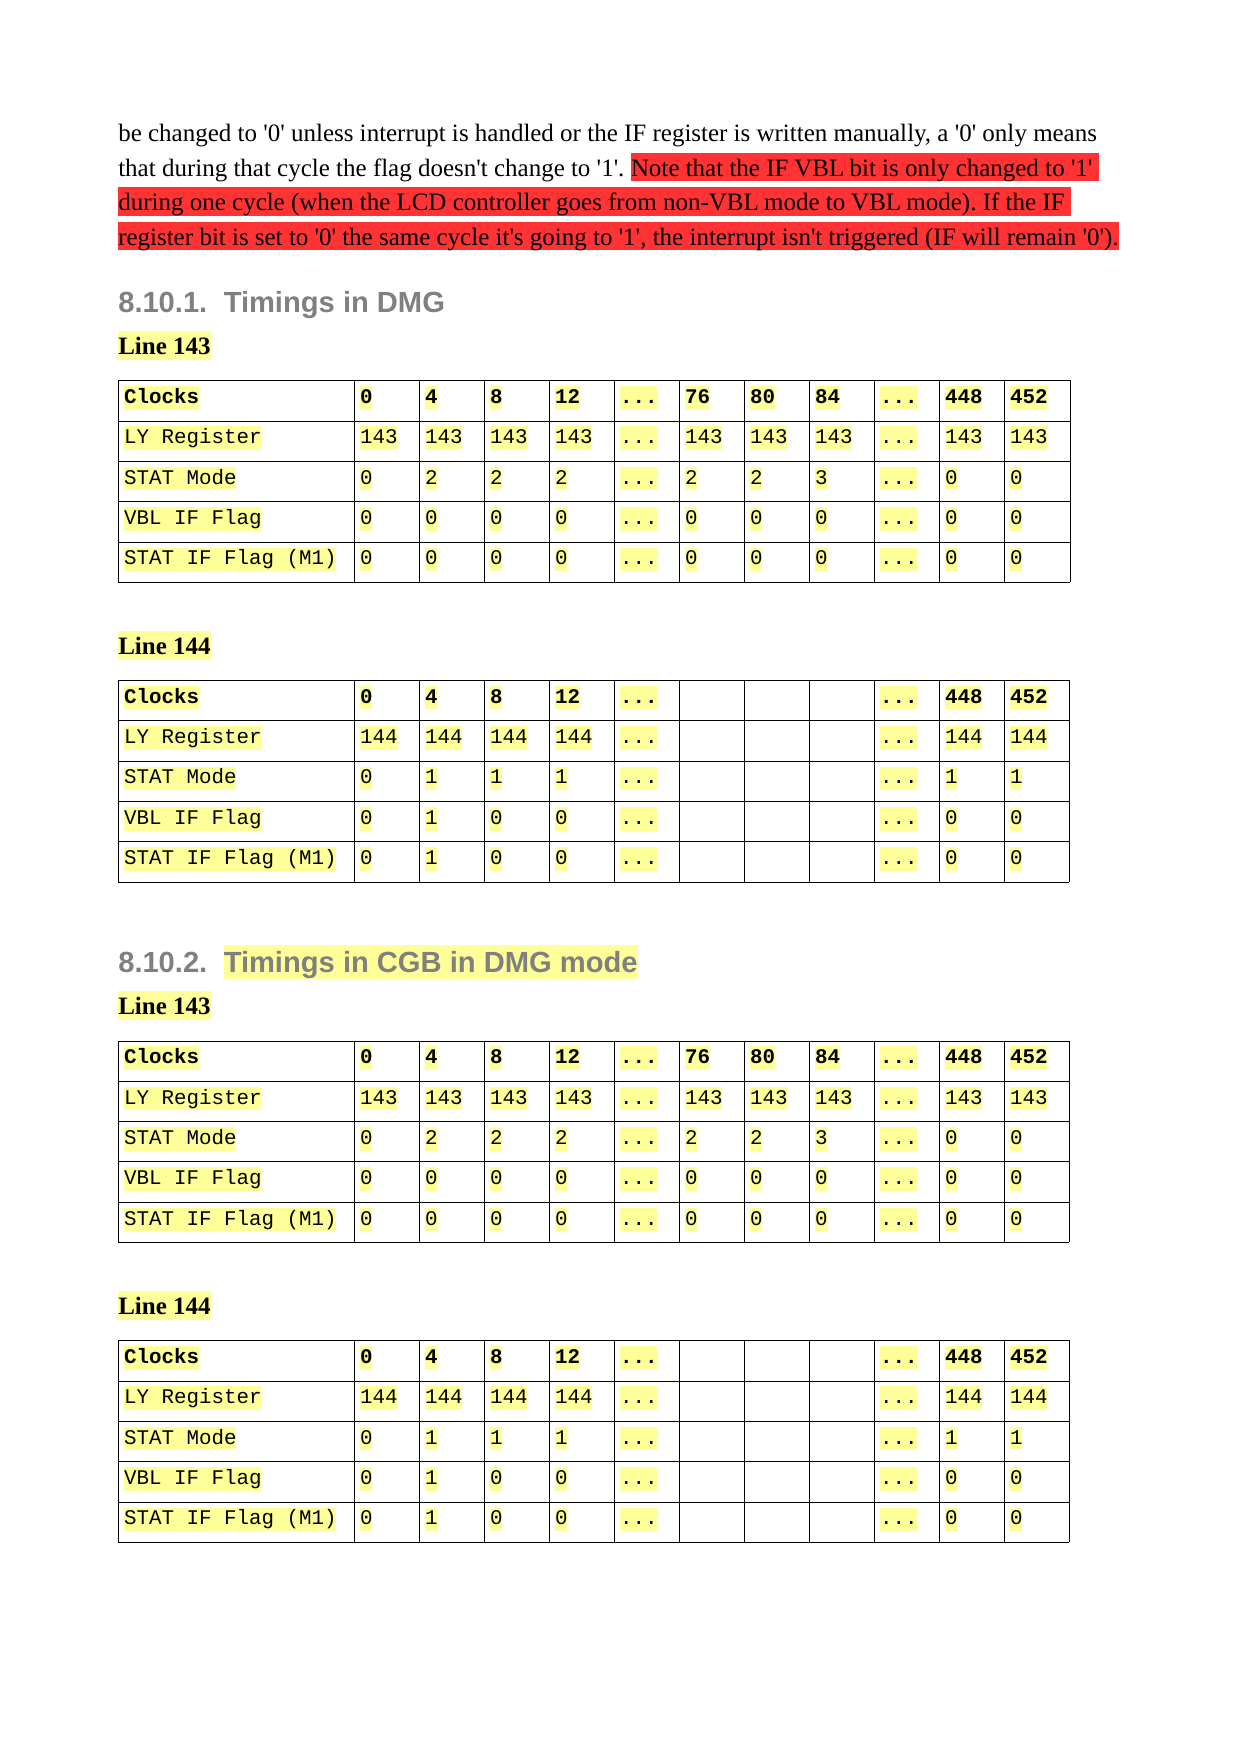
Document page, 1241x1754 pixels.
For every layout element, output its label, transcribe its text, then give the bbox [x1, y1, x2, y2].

table_header Clocks [119, 1341, 354, 1381]
table_cell [680, 1422, 744, 1461]
table_cell 1 [420, 762, 484, 801]
table_header Clocks [119, 681, 354, 720]
text Line 144 [118, 631, 1122, 660]
table_cell 0 [745, 543, 809, 582]
table_cell 0 [420, 502, 484, 542]
text Line 144 [118, 1291, 1122, 1320]
table_cell ... [615, 462, 679, 501]
table_cell 2 [745, 1122, 809, 1161]
table_header 0 [355, 1341, 419, 1381]
table_header 76 [680, 381, 744, 421]
table_cell [810, 842, 874, 882]
table_cell STAT Mode [119, 1422, 354, 1461]
table_cell 0 [680, 1203, 744, 1242]
table_cell 0 [355, 1203, 419, 1242]
table_header ... [875, 1042, 939, 1081]
table_cell 0 [810, 1203, 874, 1242]
table_header 4 [420, 381, 484, 421]
table_cell 1 [485, 1422, 549, 1461]
table_cell 143 [940, 1082, 1004, 1121]
table_cell 0 [485, 1162, 549, 1202]
table_cell 0 [550, 802, 614, 841]
table_cell ... [615, 422, 679, 461]
table_cell 2 [680, 1122, 744, 1161]
table_cell [680, 802, 744, 841]
table_cell 1 [1005, 762, 1069, 801]
table_header ... [615, 1341, 679, 1381]
table_header [745, 681, 809, 720]
table_cell [680, 1462, 744, 1502]
table_header 448 [940, 681, 1004, 720]
table_cell 0 [1005, 1162, 1069, 1202]
table_cell ... [615, 721, 679, 761]
table_cell 143 [550, 422, 614, 461]
table_header 12 [550, 1341, 614, 1381]
table_cell [745, 842, 809, 882]
table_header 4 [420, 1341, 484, 1381]
table_cell LY Register [119, 721, 354, 761]
table_cell [745, 1462, 809, 1502]
table_cell 144 [940, 1382, 1004, 1421]
table_cell [680, 842, 744, 882]
table_header 80 [745, 1042, 809, 1081]
table_cell 1 [420, 802, 484, 841]
table_cell 0 [355, 462, 419, 501]
table_cell 0 [745, 1203, 809, 1242]
table_cell 0 [940, 462, 1004, 501]
table_header 80 [745, 381, 809, 421]
table_cell 0 [550, 502, 614, 542]
table_cell ... [615, 1422, 679, 1461]
table_cell 0 [940, 1462, 1004, 1502]
table_cell [810, 721, 874, 761]
table_cell 2 [745, 462, 809, 501]
table_cell 0 [485, 543, 549, 582]
table_cell ... [875, 543, 939, 582]
table_cell 0 [485, 842, 549, 882]
table_cell ... [615, 1462, 679, 1502]
table_header 4 [420, 1042, 484, 1081]
table_cell 2 [420, 1122, 484, 1161]
table_cell [810, 1422, 874, 1461]
table_cell 144 [485, 721, 549, 761]
table_cell LY Register [119, 422, 354, 461]
table_cell 0 [550, 1203, 614, 1242]
table_cell 0 [550, 543, 614, 582]
table_cell STAT Mode [119, 1122, 354, 1161]
table_cell 0 [355, 842, 419, 882]
table_cell 144 [550, 721, 614, 761]
table_cell [680, 762, 744, 801]
table_cell 0 [355, 1162, 419, 1202]
text be changed to '0' unless interrupt is handled or the IF register is written manually, a '0' only means that during that cycle the flag doesn't change to '1'. Note that the IF VBL bit is only changed to '1' during one cycle (when the LCD controller goes from non-VBL mode to VBL mode). If the IF register bit is set to '0' the same cycle it's going to '1', the interrupt isn't triggered (IF will remain '0'). [118, 118, 1122, 250]
table_cell 1 [420, 1462, 484, 1502]
table_cell 0 [355, 502, 419, 542]
table_cell 0 [355, 543, 419, 582]
table_cell 0 [355, 1122, 419, 1161]
table_cell ... [615, 842, 679, 882]
table_cell 0 [485, 802, 549, 841]
table_header 12 [550, 381, 614, 421]
table_cell 144 [1005, 721, 1069, 761]
table_cell ... [875, 721, 939, 761]
table_cell 0 [420, 1162, 484, 1202]
table_header 0 [355, 1042, 419, 1081]
table_cell 2 [550, 462, 614, 501]
table_header 452 [1005, 681, 1069, 720]
table_header [810, 681, 874, 720]
table_cell 0 [1005, 1122, 1069, 1161]
table_header [680, 681, 744, 720]
table_cell 0 [940, 1162, 1004, 1202]
table_cell ... [875, 1462, 939, 1502]
table_cell [745, 1382, 809, 1421]
table_cell ... [875, 1382, 939, 1421]
table_cell 0 [1005, 1203, 1069, 1242]
table_cell 143 [940, 422, 1004, 461]
table_cell [745, 721, 809, 761]
table_cell 144 [355, 721, 419, 761]
table_cell 0 [940, 502, 1004, 542]
table_cell VBL IF Flag [119, 802, 354, 841]
table_cell STAT Mode [119, 462, 354, 501]
subtitle Timings in CGB in DMG mode [118, 945, 1122, 979]
table_cell 1 [940, 762, 1004, 801]
table_header 448 [940, 381, 1004, 421]
table_header 12 [550, 681, 614, 720]
table_cell 143 [680, 422, 744, 461]
table_cell VBL IF Flag [119, 1162, 354, 1202]
table_cell 2 [680, 462, 744, 501]
table_header 84 [810, 1042, 874, 1081]
table_cell 0 [810, 502, 874, 542]
table_cell 0 [355, 1422, 419, 1461]
table_header 12 [550, 1042, 614, 1081]
table_cell 0 [745, 502, 809, 542]
table_cell 144 [420, 1382, 484, 1421]
table_cell 143 [745, 422, 809, 461]
table_cell ... [615, 802, 679, 841]
table_header 8 [485, 381, 549, 421]
table_header Clocks [119, 381, 354, 421]
table_cell 0 [485, 1203, 549, 1242]
table_cell 0 [810, 543, 874, 582]
table_header ... [615, 381, 679, 421]
table_cell [810, 1462, 874, 1502]
table_cell 143 [810, 422, 874, 461]
table_header ... [615, 1042, 679, 1081]
table_cell 143 [680, 1082, 744, 1121]
table_cell 1 [1005, 1422, 1069, 1461]
table_header 452 [1005, 381, 1070, 421]
table_cell 0 [420, 543, 484, 582]
table_cell 0 [355, 762, 419, 801]
table_header 8 [485, 681, 549, 720]
table_cell 0 [940, 1503, 1004, 1542]
table_cell 143 [1005, 422, 1070, 461]
table_header 448 [940, 1341, 1004, 1381]
table_cell [745, 1422, 809, 1461]
table_header 448 [940, 1042, 1004, 1081]
table_header 84 [810, 381, 874, 421]
table_cell ... [875, 842, 939, 882]
table_cell 143 [420, 422, 484, 461]
table_cell ... [875, 1162, 939, 1202]
table_cell 143 [810, 1082, 874, 1121]
table_cell 0 [1005, 1462, 1069, 1502]
table_cell ... [615, 762, 679, 801]
table_header 0 [355, 681, 419, 720]
table_cell 144 [550, 1382, 614, 1421]
table_cell 0 [355, 1503, 419, 1542]
table_cell LY Register [119, 1082, 354, 1121]
table_header ... [615, 681, 679, 720]
table_cell 143 [1005, 1082, 1069, 1121]
table_cell 0 [680, 543, 744, 582]
table_cell ... [875, 1422, 939, 1461]
table_cell 1 [940, 1422, 1004, 1461]
table_cell STAT IF Flag (M1) [119, 1503, 354, 1542]
table_cell 0 [420, 1203, 484, 1242]
table_cell 0 [745, 1162, 809, 1202]
table_cell ... [615, 1162, 679, 1202]
table_header 452 [1005, 1341, 1069, 1381]
table_cell 0 [1005, 543, 1070, 582]
table_cell 0 [485, 1503, 549, 1542]
table_cell 1 [550, 762, 614, 801]
table_cell 144 [420, 721, 484, 761]
text Line 143 [118, 331, 1122, 360]
table_cell 3 [810, 462, 874, 501]
table_cell 1 [420, 1503, 484, 1542]
table_cell 143 [550, 1082, 614, 1121]
table_cell [810, 762, 874, 801]
table_cell 1 [420, 1422, 484, 1461]
table_cell 0 [940, 802, 1004, 841]
table_cell [680, 721, 744, 761]
table_cell 2 [420, 462, 484, 501]
table_cell STAT IF Flag (M1) [119, 543, 354, 582]
table_cell STAT Mode [119, 762, 354, 801]
table_cell ... [615, 543, 679, 582]
table_cell 0 [1005, 842, 1069, 882]
table_cell 0 [680, 1162, 744, 1202]
table_cell 0 [1005, 1503, 1069, 1542]
table_cell 0 [550, 1462, 614, 1502]
table_header ... [875, 381, 939, 421]
table_cell VBL IF Flag [119, 502, 354, 542]
table_cell ... [615, 1082, 679, 1121]
table_cell 144 [485, 1382, 549, 1421]
table_cell 143 [355, 422, 419, 461]
table_cell ... [875, 422, 939, 461]
table_cell 2 [485, 1122, 549, 1161]
table_cell ... [875, 462, 939, 501]
table_cell VBL IF Flag [119, 1462, 354, 1502]
table_cell 0 [940, 1122, 1004, 1161]
table_cell 2 [485, 462, 549, 501]
table_cell [680, 1382, 744, 1421]
table_cell 143 [745, 1082, 809, 1121]
table_cell ... [615, 502, 679, 542]
table_cell ... [875, 1503, 939, 1542]
table_cell 0 [355, 802, 419, 841]
table_cell 0 [680, 502, 744, 542]
table_header 8 [485, 1341, 549, 1381]
table_cell ... [875, 802, 939, 841]
table_cell [810, 1382, 874, 1421]
table_cell [745, 762, 809, 801]
table_header Clocks [119, 1042, 354, 1081]
table_cell ... [615, 1382, 679, 1421]
table_cell 3 [810, 1122, 874, 1161]
table_cell ... [615, 1203, 679, 1242]
table_cell 0 [485, 502, 549, 542]
table_cell 0 [1005, 462, 1070, 501]
table_header 0 [355, 381, 419, 421]
table_header ... [875, 681, 939, 720]
table_cell 143 [485, 422, 549, 461]
table_cell ... [875, 1082, 939, 1121]
table_header [810, 1341, 874, 1381]
table_cell 144 [1005, 1382, 1069, 1421]
table_cell 0 [940, 543, 1004, 582]
table_cell 1 [485, 762, 549, 801]
table_cell 0 [1005, 502, 1070, 542]
table_cell 0 [355, 1462, 419, 1502]
table_cell 143 [355, 1082, 419, 1121]
table_cell [680, 1503, 744, 1542]
table_cell 143 [485, 1082, 549, 1121]
table_cell 144 [355, 1382, 419, 1421]
table_cell [745, 1503, 809, 1542]
subtitle Timings in DMG [118, 285, 1122, 319]
table_header [745, 1341, 809, 1381]
table_cell STAT IF Flag (M1) [119, 842, 354, 882]
table_cell [810, 1503, 874, 1542]
table_cell 144 [940, 721, 1004, 761]
table_header ... [875, 1341, 939, 1381]
table_header 452 [1005, 1042, 1069, 1081]
text Line 143 [118, 991, 1122, 1020]
table_cell ... [615, 1503, 679, 1542]
table_cell ... [875, 1203, 939, 1242]
table_cell ... [875, 502, 939, 542]
table_cell ... [875, 1122, 939, 1161]
table_header 76 [680, 1042, 744, 1081]
table_cell 0 [485, 1462, 549, 1502]
table_cell [810, 802, 874, 841]
table_cell 0 [1005, 802, 1069, 841]
table_cell 2 [550, 1122, 614, 1161]
table_cell [745, 802, 809, 841]
table_cell STAT IF Flag (M1) [119, 1203, 354, 1242]
table_cell 0 [940, 1203, 1004, 1242]
table_cell 143 [420, 1082, 484, 1121]
table_cell 0 [550, 842, 614, 882]
table_cell 0 [940, 842, 1004, 882]
table_cell ... [875, 762, 939, 801]
table_cell 0 [810, 1162, 874, 1202]
table_header 4 [420, 681, 484, 720]
table_header 8 [485, 1042, 549, 1081]
table_cell 1 [550, 1422, 614, 1461]
table_header [680, 1341, 744, 1381]
table_cell LY Register [119, 1382, 354, 1421]
table_cell 0 [550, 1162, 614, 1202]
table_cell 1 [420, 842, 484, 882]
table_cell ... [615, 1122, 679, 1161]
table_cell 0 [550, 1503, 614, 1542]
